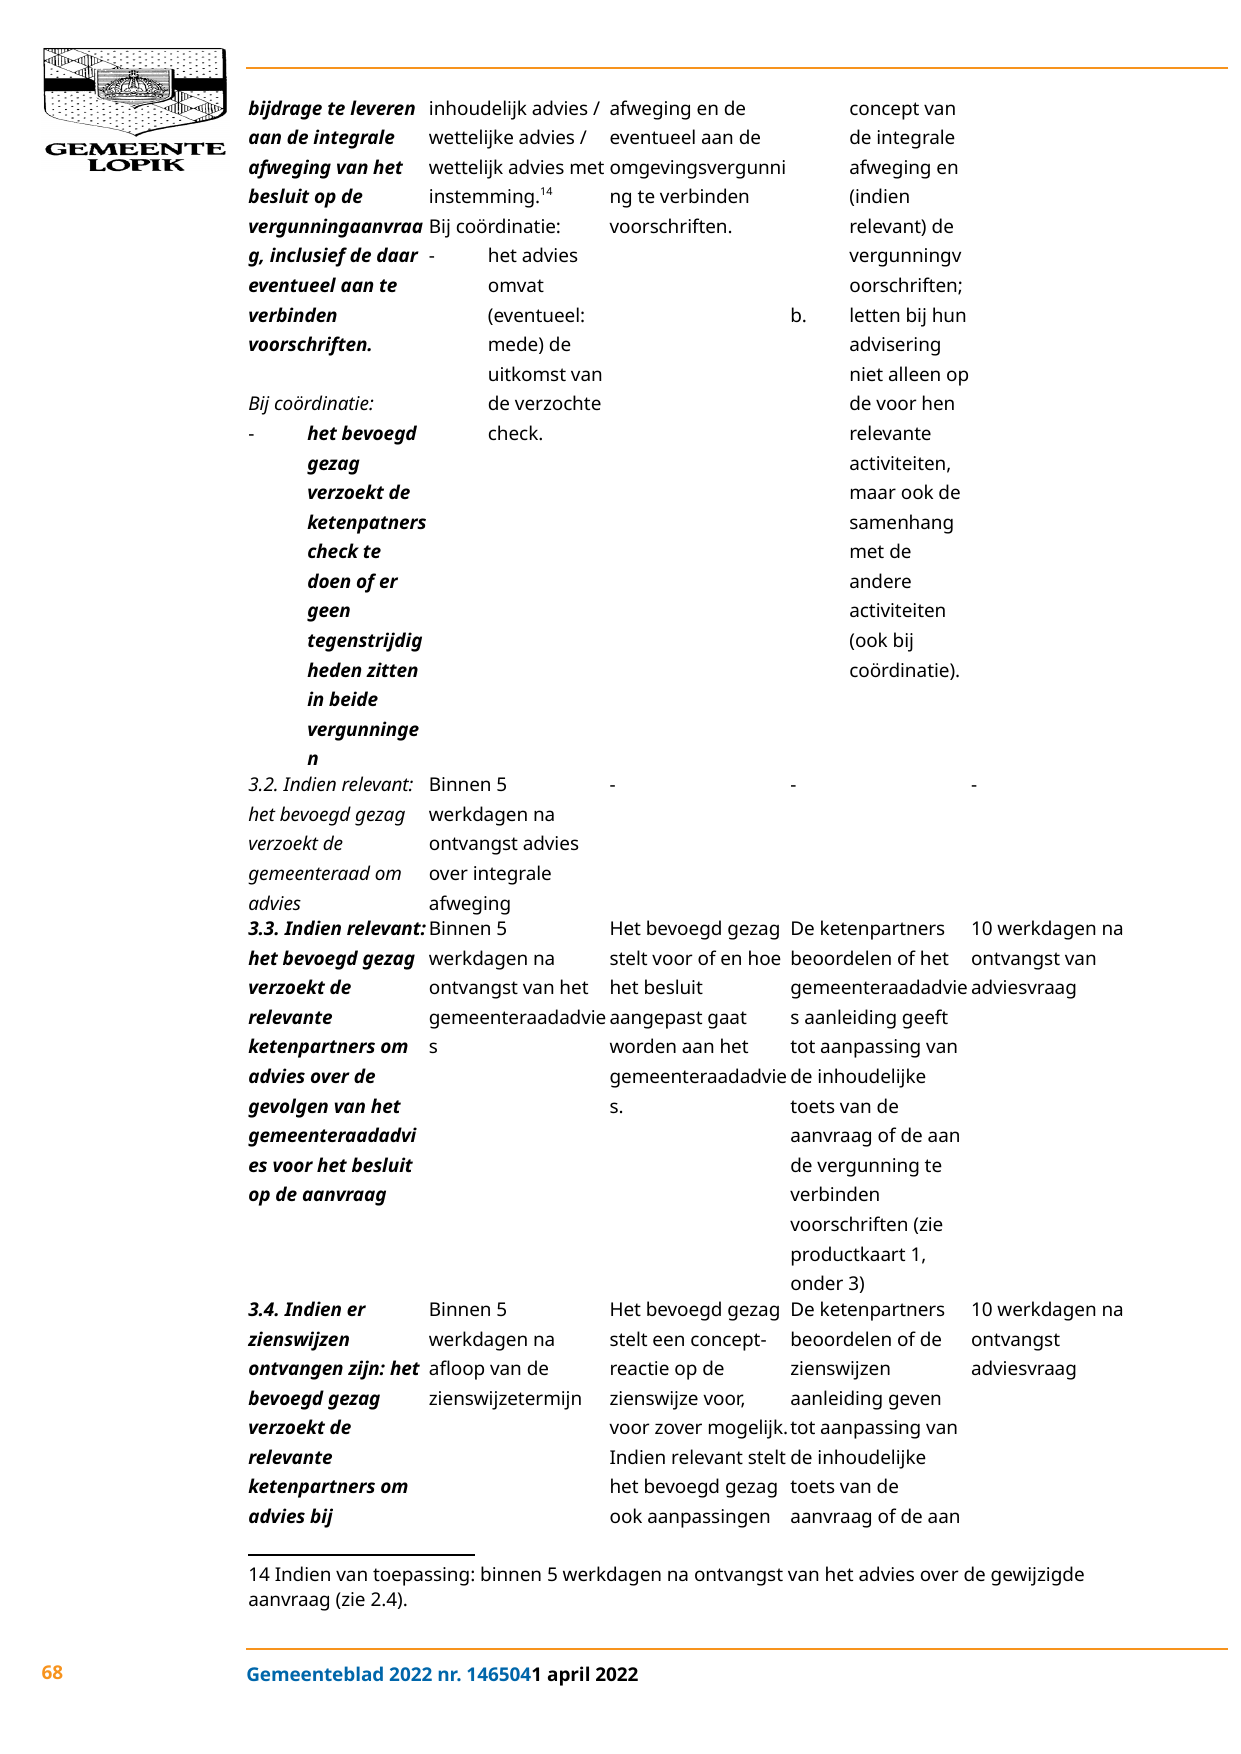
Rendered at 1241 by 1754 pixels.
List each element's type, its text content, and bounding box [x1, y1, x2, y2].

table_cell 10 werkdagen na ontvangst van adviesvraag [971, 915, 1152, 1296]
table_cell - [790, 771, 971, 915]
table_cell [971, 95, 1152, 771]
table_cell Binnen 5 werkdagen na ontvangst advies over integrale afweging [429, 771, 609, 915]
table_cell - [609, 771, 790, 915]
table_cell De ketenpartners beoordelen of het gemeenteraadadvies aanleiding geeft tot aanpassing van de inhoudelijke toets van de aanvraag of de aan de vergunning te verbinden voorschriften (zie productkaart 1, onder 3) [790, 915, 971, 1296]
table_cell concept van de integrale afweging en (indien relevant) de vergunningvoorschriften; letten bij hun advisering niet alleen op de voor hen relevante activiteiten, maar ook de samenhang met de andere activiteiten (ook bij coördinatie). [790, 95, 971, 771]
table_cell 3.2. Indien relevant: het bevoegd gezag verzoekt de gemeenteraad om advies [248, 771, 429, 915]
table_cell Het bevoegd gezag stelt voor of en hoe het besluit aangepast gaat worden aan het gemeenteraadadvies. [609, 915, 790, 1296]
table_cell De ketenpartners beoordelen of de zienswijzen aanleiding geven tot aanpassing van de inhoudelijke toets van de aanvraag of de aan [790, 1296, 971, 1529]
table_cell Binnen 5 werkdagen na ontvangst van het gemeenteraadadvies [429, 915, 609, 1296]
table_cell afweging en de eventueel aan de omgevingsvergunning te verbinden voorschriften. [609, 95, 790, 771]
table_cell Binnen 5 werkdagen na afloop van de zienswijzetermijn [429, 1296, 609, 1529]
table_cell 3.3. Indien relevant: het bevoegd gezag verzoekt de relevante ketenpartners om advies over de gevolgen van het gemeenteraadadvies voor het besluit op de aanvraag [248, 915, 429, 1296]
table_cell - [971, 771, 1152, 915]
picture [41, 47, 231, 172]
table_cell inhoudelijk advies / wettelijke advies / wettelijk advies met instemming. Bij coördinatie: het advies omvat (eventueel: mede) de uitkomst van de verzochte check. [429, 95, 609, 771]
table_cell Het bevoegd gezag stelt een concept-reactie op de zienswijze voor, voor zover mogelijk. Indien relevant stelt het bevoegd gezag ook aanpassingen [609, 1296, 790, 1529]
table_cell 3.4. Indien er zienswijzen ontvangen zijn: het bevoegd gezag verzoekt de relevante ketenpartners om advies bij [248, 1296, 429, 1529]
table_cell 10 werkdagen na ontvangst adviesvraag [971, 1296, 1152, 1529]
table_cell bijdrage te leveren aan de integrale afweging van het besluit op de vergunningaanvraag, inclusief de daar eventueel aan te verbinden voorschriften. Bij coördinatie: het bevoegd gezag verzoekt de ketenpatners check te doen of er geen tegenstrijdigheden zitten in beide vergunningen [248, 95, 429, 771]
